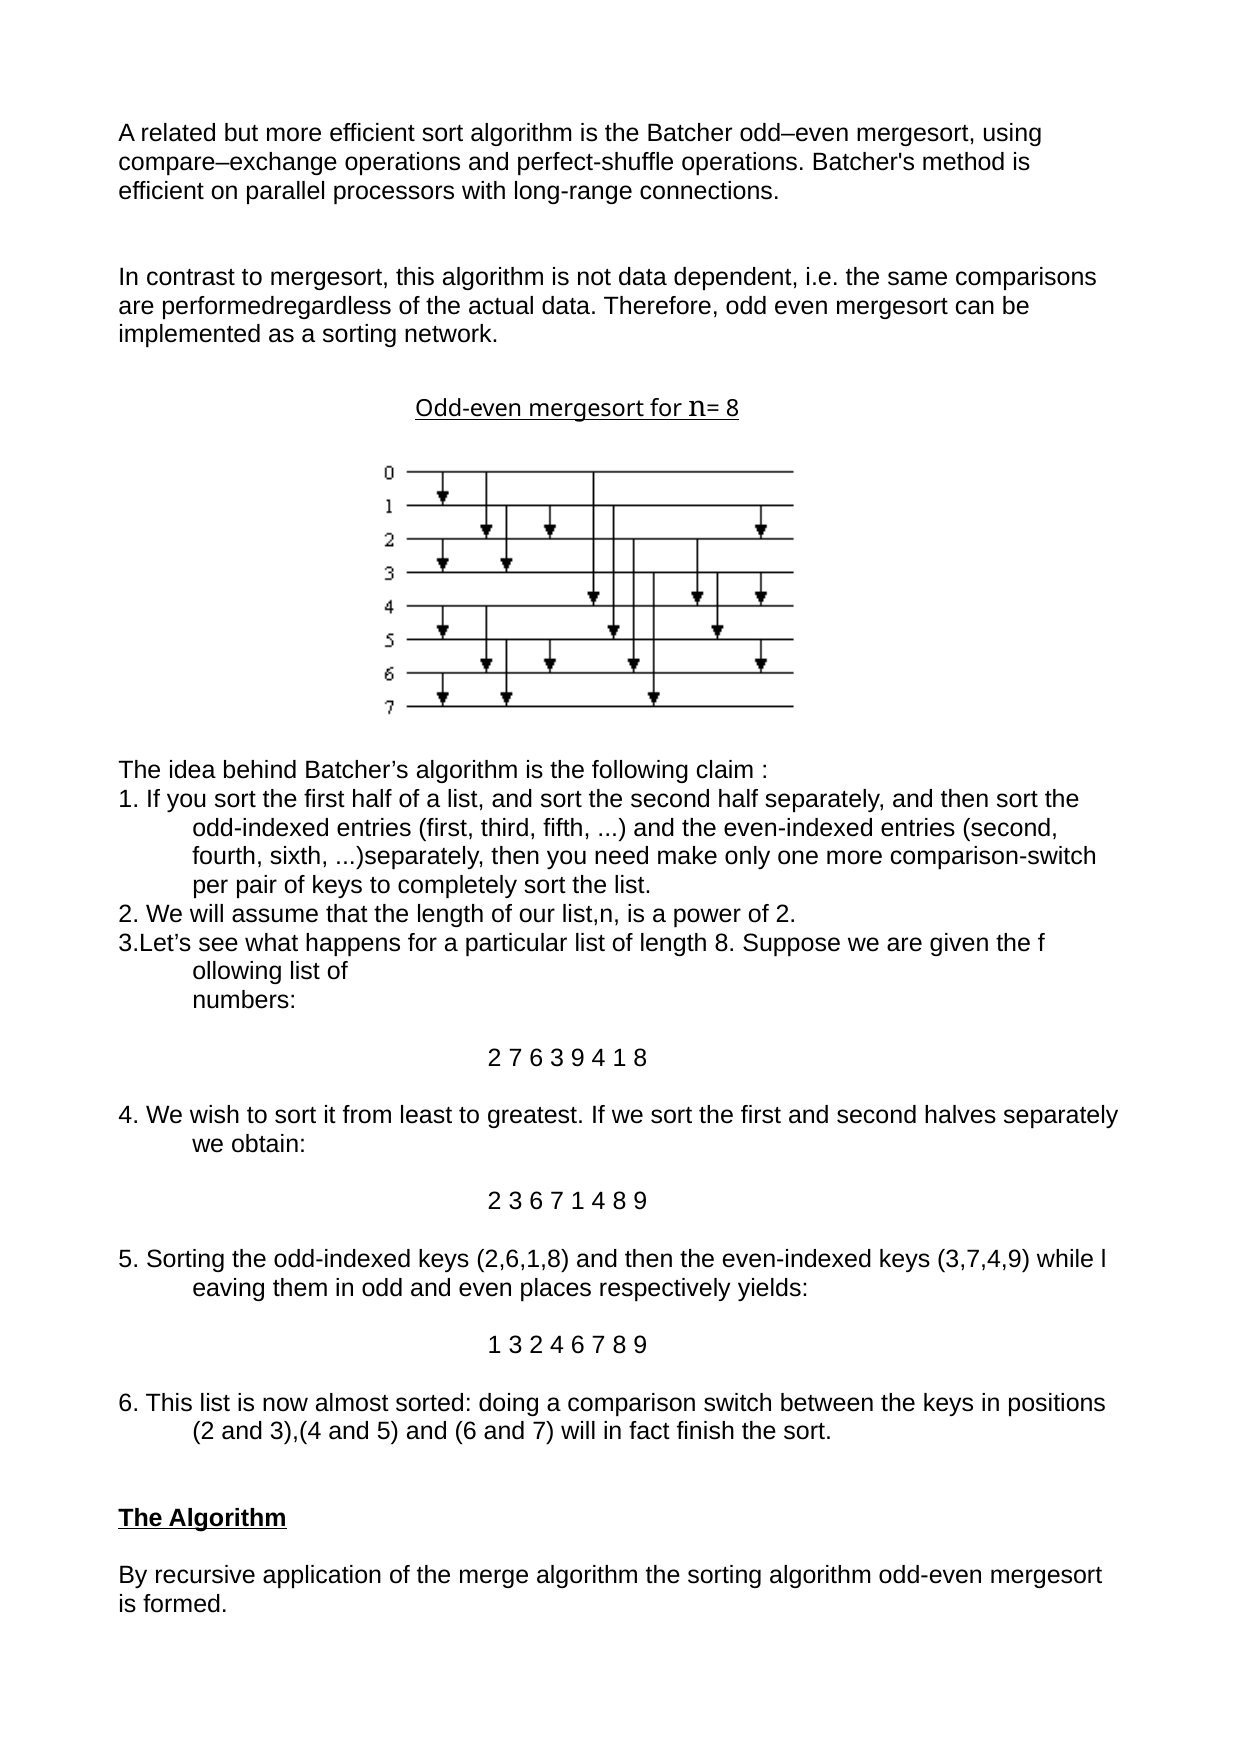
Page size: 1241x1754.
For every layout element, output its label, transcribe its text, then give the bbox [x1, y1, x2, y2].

text In contrast to mergesort, this algorithm is not data dependent, i.e. the same comparisons are performedregardless of the actual data. Therefore, odd even mergesort can be implemented as a sorting network. [118, 262, 1122, 348]
text 4. We wish to sort it from least to greatest. If we sort the first and second halves separately we obtain: [118, 1100, 1122, 1158]
text 2. We will assume that the length of our list,n, is a power of 2. [118, 899, 1122, 928]
picture [382, 464, 803, 721]
text 1. If you sort the first half of a list, and sort the second half separately, and then sort the odd-indexed entries (first, third, fifth, ...) and the even-indexed entries (second, fourth, sixth, ...)separately, then you need make only one more comparison-switch per pair of keys to completely sort the list. [118, 784, 1122, 899]
text 5. Sorting the odd-indexed keys (2,6,1,8) and then the even-indexed keys (3,7,4,9) while l eaving them in odd and even places respectively yields: [118, 1244, 1122, 1301]
text Odd-even mergesort for n= 8 [113, 387, 1099, 425]
text numbers: [118, 985, 1122, 1014]
text 6. This list is now almost sorted: doing a comparison switch between the keys in positions [118, 1388, 1122, 1416]
text A related but more efficient sort algorithm is the Batcher odd–even mergesort, using compare–exchange operations and perfect-shuffle operations. Batcher's method is efficient on parallel processors with long-range connections. [118, 118, 1122, 204]
text 2 3 6 7 1 4 8 9 [118, 1186, 1122, 1215]
text By recursive application of the merge algorithm the sorting algorithm odd-even mergesort is formed. [118, 1560, 1122, 1618]
text (2 and 3),(4 and 5) and (6 and 7) will in fact finish the sort. [118, 1416, 1122, 1445]
text 1 3 2 4 6 7 8 9 [118, 1330, 1122, 1359]
text 3.Let’s see what happens for a particular list of length 8. Suppose we are given the f ollowing list of [118, 928, 1122, 985]
text The idea behind Batcher’s algorithm is the following claim : [118, 664, 1122, 784]
text 2 7 6 3 9 4 1 8 [118, 1043, 1122, 1071]
text The Algorithm [118, 1503, 1122, 1531]
